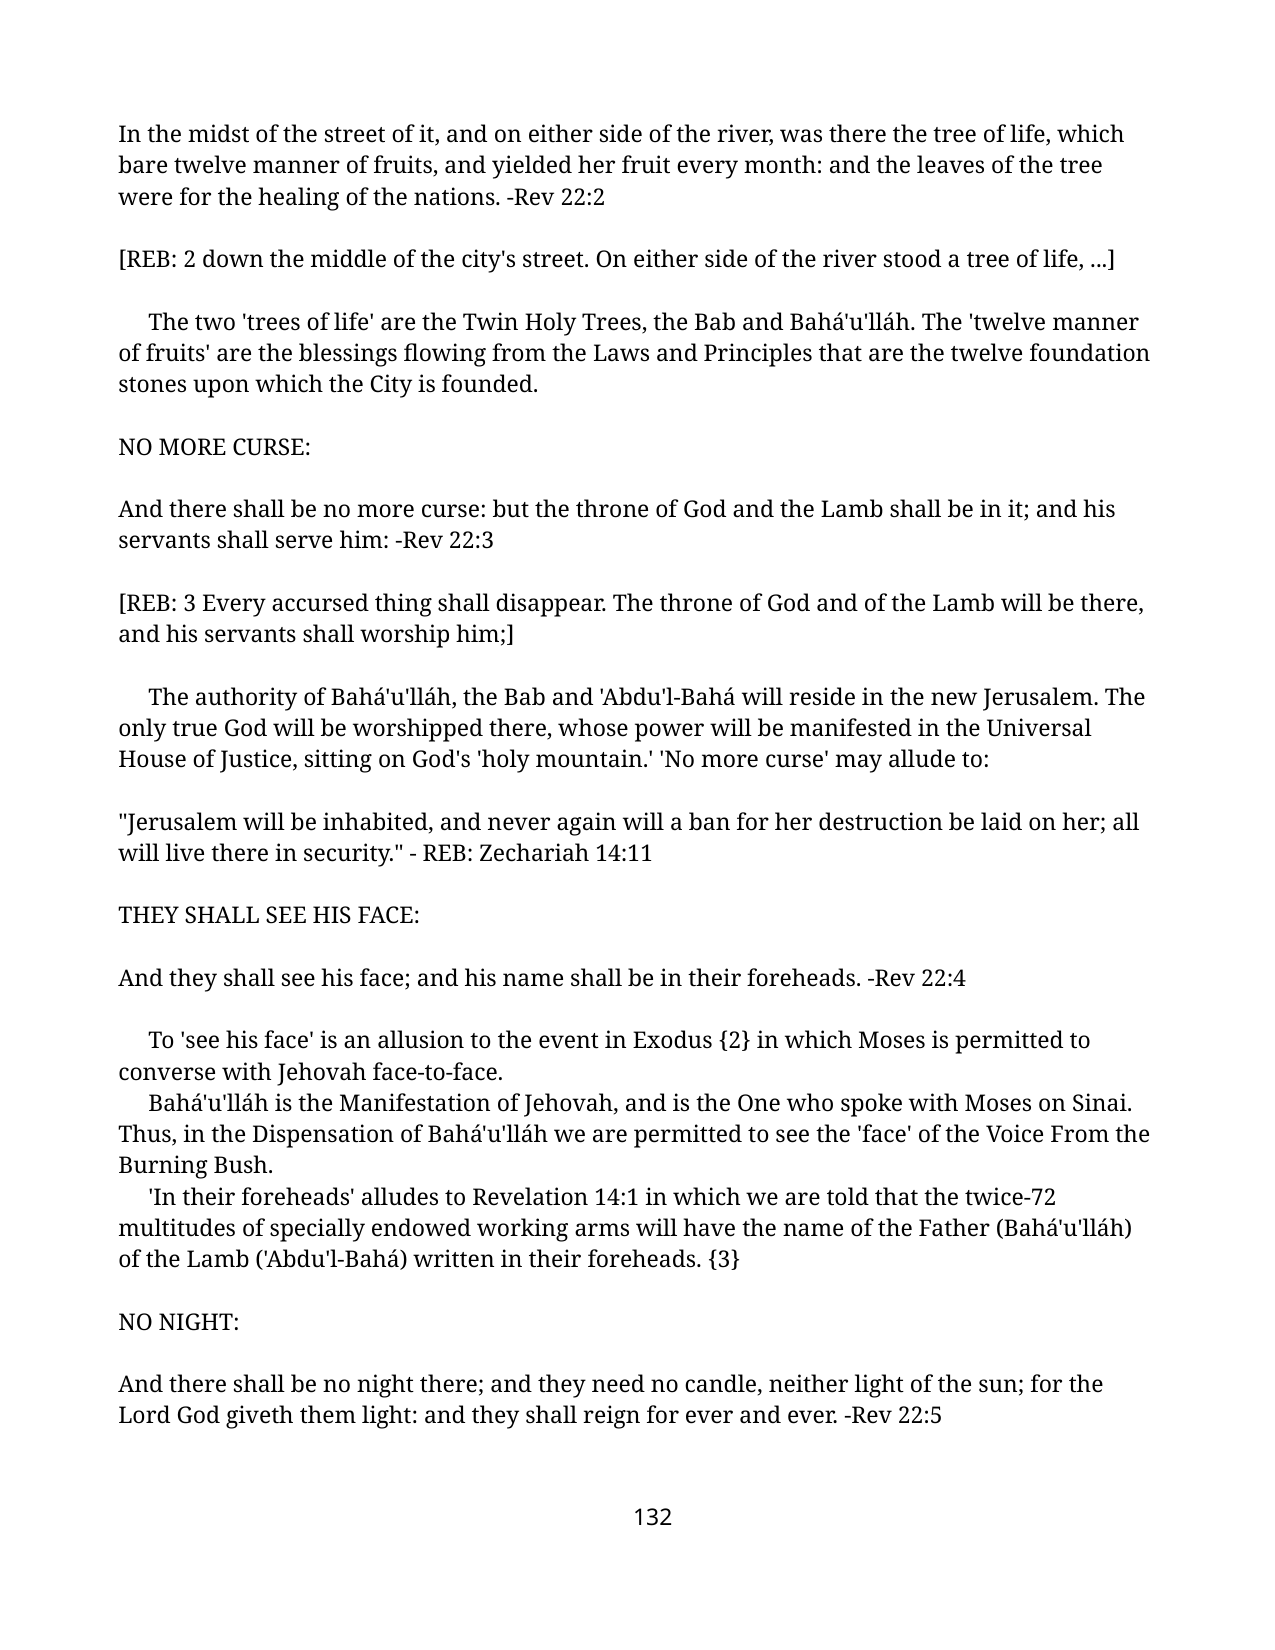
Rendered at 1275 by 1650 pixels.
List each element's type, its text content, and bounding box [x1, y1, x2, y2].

text [REB: 3 Every accursed thing shall disappear. The throne of God and of the Lamb will be there, and his servants shall worship him;] [118, 587, 1157, 649]
text THEY SHALL SEE HIS FACE: [118, 899, 1157, 931]
text And there shall be no more curse: but the throne of God and the Lamb shall be in it; and his servants shall serve him: -Rev 22:3 [118, 493, 1157, 556]
text To 'see his face' is an allusion to the event in Exodus {2} in which Moses is permitted to converse with Jehovah face-to-face. [118, 1024, 1157, 1087]
text NO MORE CURSE: [118, 431, 1157, 462]
text 'In their foreheads' alludes to Revelation 14:1 in which we are told that the twice-72 multitudes of specially endowed working arms will have the name of the Father (Bahá'u'lláh) of the Lamb ('Abdu'l-Bahá) written in their foreheads. {3} [118, 1181, 1157, 1274]
text The two 'trees of life' are the Twin Holy Trees, the Bab and Bahá'u'lláh. The 'twelve manner of fruits' are the blessings flowing from the Laws and Principles that are the twelve foundation stones upon which the City is founded. [118, 306, 1157, 399]
text And they shall see his face; and his name shall be in their foreheads. -Rev 22:4 [118, 962, 1157, 993]
text [REB: 2 down the middle of the city's street. On either side of the river stood a tree of life, ...] [118, 243, 1157, 274]
text And there shall be no night there; and they need no candle, neither light of the sun; for the Lord God giveth them light: and they shall reign for ever and ever. -Rev 22:5 [118, 1368, 1157, 1431]
text In the midst of the street of it, and on either side of the river, was there the tree of life, which bare twelve manner of fruits, and yielded her fruit every month: and the leaves of the tree were for the healing of the nations. -Rev 22:2 [118, 118, 1157, 212]
text "Jerusalem will be inhabited, and never again will a ban for her destruction be laid on her; all will live there in security." - REB: Zechariah 14:11 [118, 806, 1157, 868]
text The authority of Bahá'u'lláh, the Bab and 'Abdu'l-Bahá will reside in the new Jerusalem. The only true God will be worshipped there, whose power will be manifested in the Universal House of Justice, sitting on God's 'holy mountain.' 'No more curse' may allude to: [118, 681, 1157, 774]
text Bahá'u'lláh is the Manifestation of Jehovah, and is the One who spoke with Moses on Sinai. Thus, in the Dispensation of Bahá'u'lláh we are permitted to see the 'face' of the Voice From the Burning Bush. [118, 1087, 1157, 1181]
text NO NIGHT: [118, 1306, 1157, 1337]
